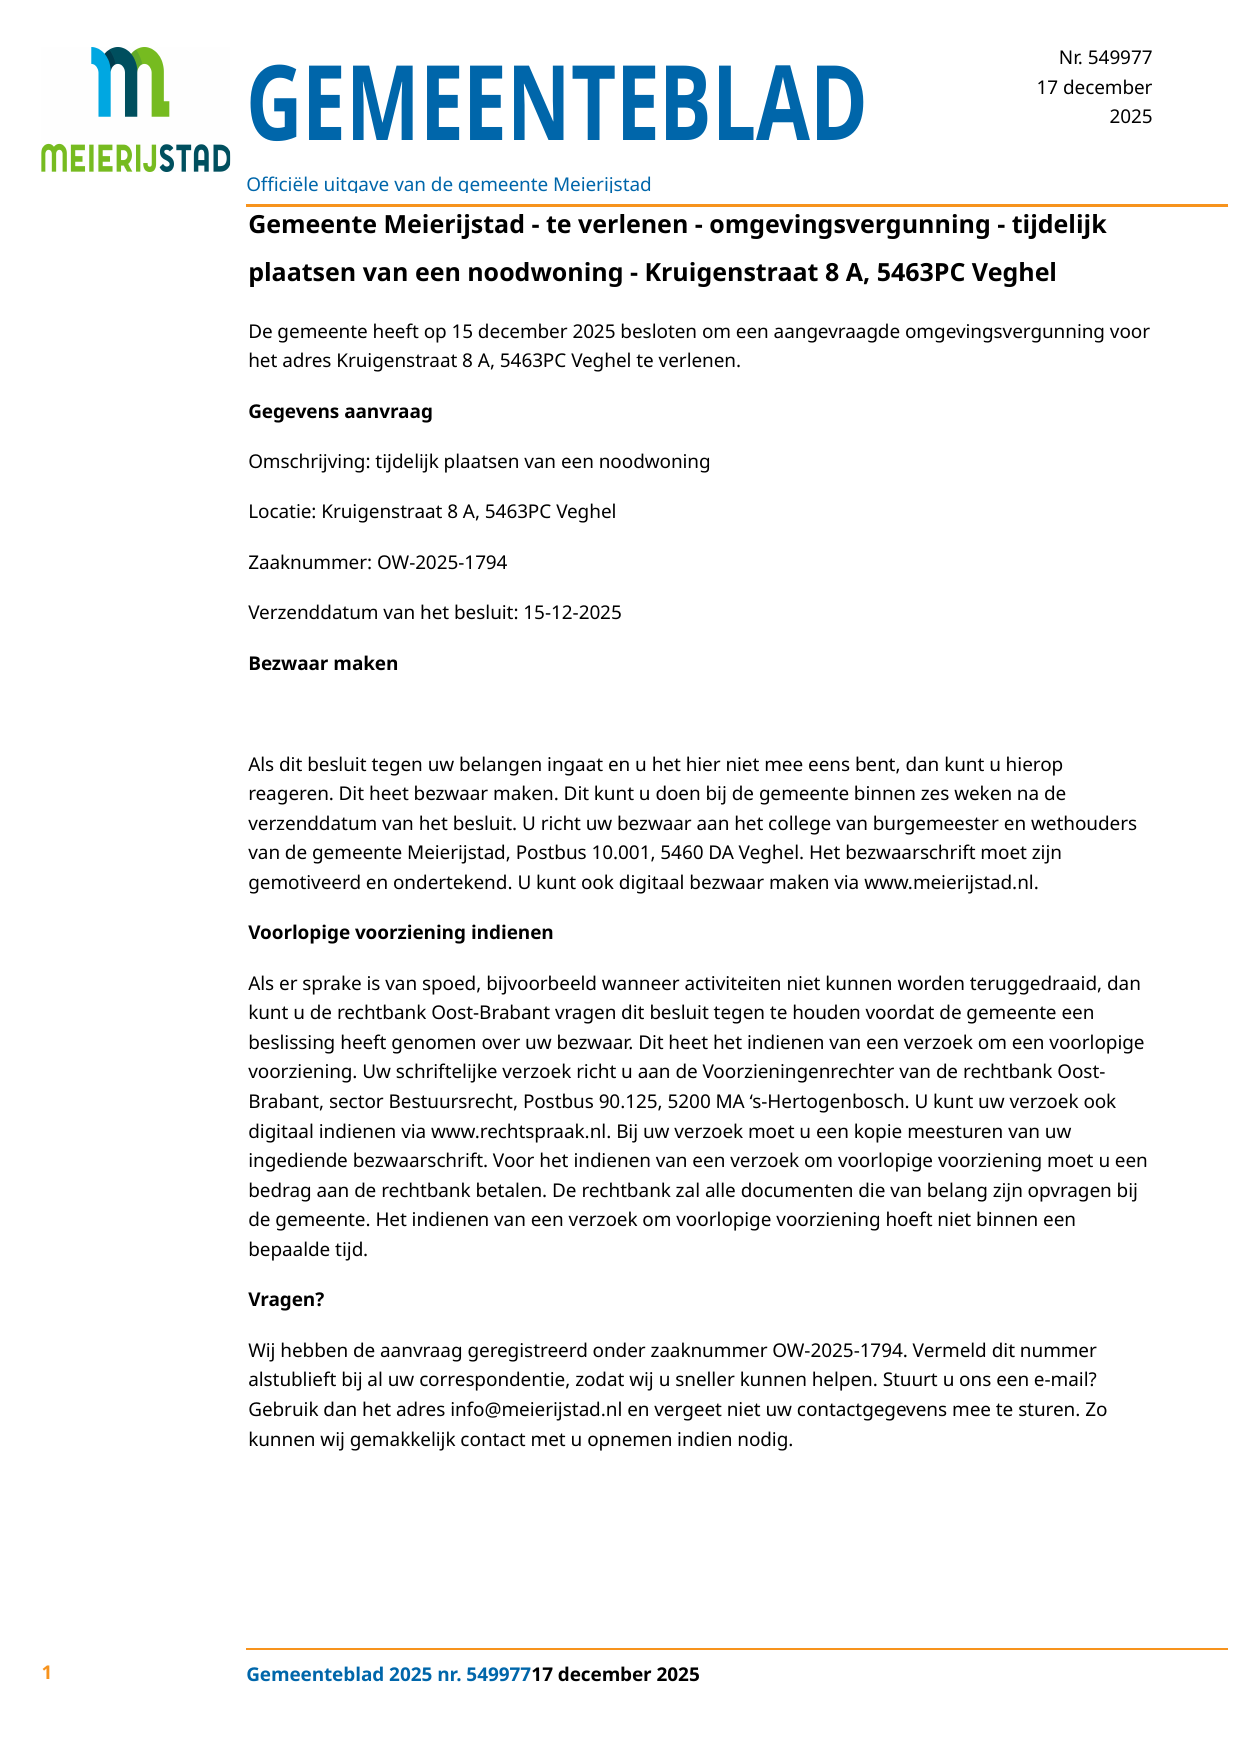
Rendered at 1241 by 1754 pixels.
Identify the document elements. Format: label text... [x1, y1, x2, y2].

text Omschrijving: tijdelijk plaatsen van een noodwoning [248, 448, 1152, 474]
text Locatie: Kruigenstraat 8 A, 5463PC Veghel [248, 499, 1152, 524]
text Vragen? [248, 1287, 1152, 1312]
text Gemeente Meierijstad - te verlenen - omgevingsvergunning - tijdelijk plaatsen van een noodwoning - Kruigenstraat 8 A, 5463PC Veghel [248, 207, 1152, 288]
text Als er sprake is van spoed, bijvoorbeeld wanneer activiteiten niet kunnen worden teruggedraaid, dan kunt u de rechtbank Oost-Brabant vragen dit besluit tegen te houden voordat de gemeente een beslissing heeft genomen over uw bezwaar. Dit heet het indienen van een verzoek om een voorlopige voorziening. Uw schriftelijke verzoek richt u aan de Voorzieningenrechter van de rechtbank Oost-Brabant, sector Bestuursrecht, Postbus 90.125, 5200 MA ‘s-Hertogenbosch. U kunt uw verzoek ook digitaal indienen via www.rechtspraak.nl. Bij uw verzoek moet u een kopie meesturen van uw ingediende bezwaarschrift. Voor het indienen van een verzoek om voorlopige voorziening moet u een bedrag aan de rechtbank betalen. De rechtbank zal alle documenten die van belang zijn opvragen bij de gemeente. Het indienen van een verzoek om voorlopige voorziening hoeft niet binnen een bepaalde tijd. [248, 970, 1152, 1262]
text Zaaknummer: OW-2025-1794 [248, 549, 1152, 575]
picture [41, 47, 231, 172]
text Bezwaar maken [248, 650, 1152, 676]
text Gegevens aanvraag [248, 398, 1152, 424]
text Wij hebben de aanvraag geregistreerd onder zaaknummer OW-2025-1794. Vermeld dit nummer alstublieft bij al uw correspondentie, zodat wij u sneller kunnen helpen. Stuurt u ons een e-mail? Gebruik dan het adres info@meierijstad.nl en vergeet niet uw contactgegevens mee te sturen. Zo kunnen wij gemakkelijk contact met u opnemen indien nodig. [248, 1337, 1152, 1452]
text De gemeente heeft op 15 december 2025 besloten om een aangevraagde omgevingsvergunning voor het adres Kruigenstraat 8 A, 5463PC Veghel te verlenen. [248, 318, 1152, 373]
text Verzenddatum van het besluit: 15-12-2025 [248, 599, 1152, 625]
text Voorlopige voorziening indienen [248, 919, 1152, 945]
text Als dit besluit tegen uw belangen ingaat en u het hier niet mee eens bent, dan kunt u hierop reageren. Dit heet bezwaar maken. Dit kunt u doen bij de gemeente binnen zes weken na de verzenddatum van het besluit. U richt uw bezwaar aan het college van burgemeester en wethouders van de gemeente Meierijstad, Postbus 10.001, 5460 DA Veghel. Het bezwaarschrift moet zijn gemotiveerd en ondertekend. U kunt ook digitaal bezwaar maken via www.meierijstad.nl. [248, 751, 1152, 895]
